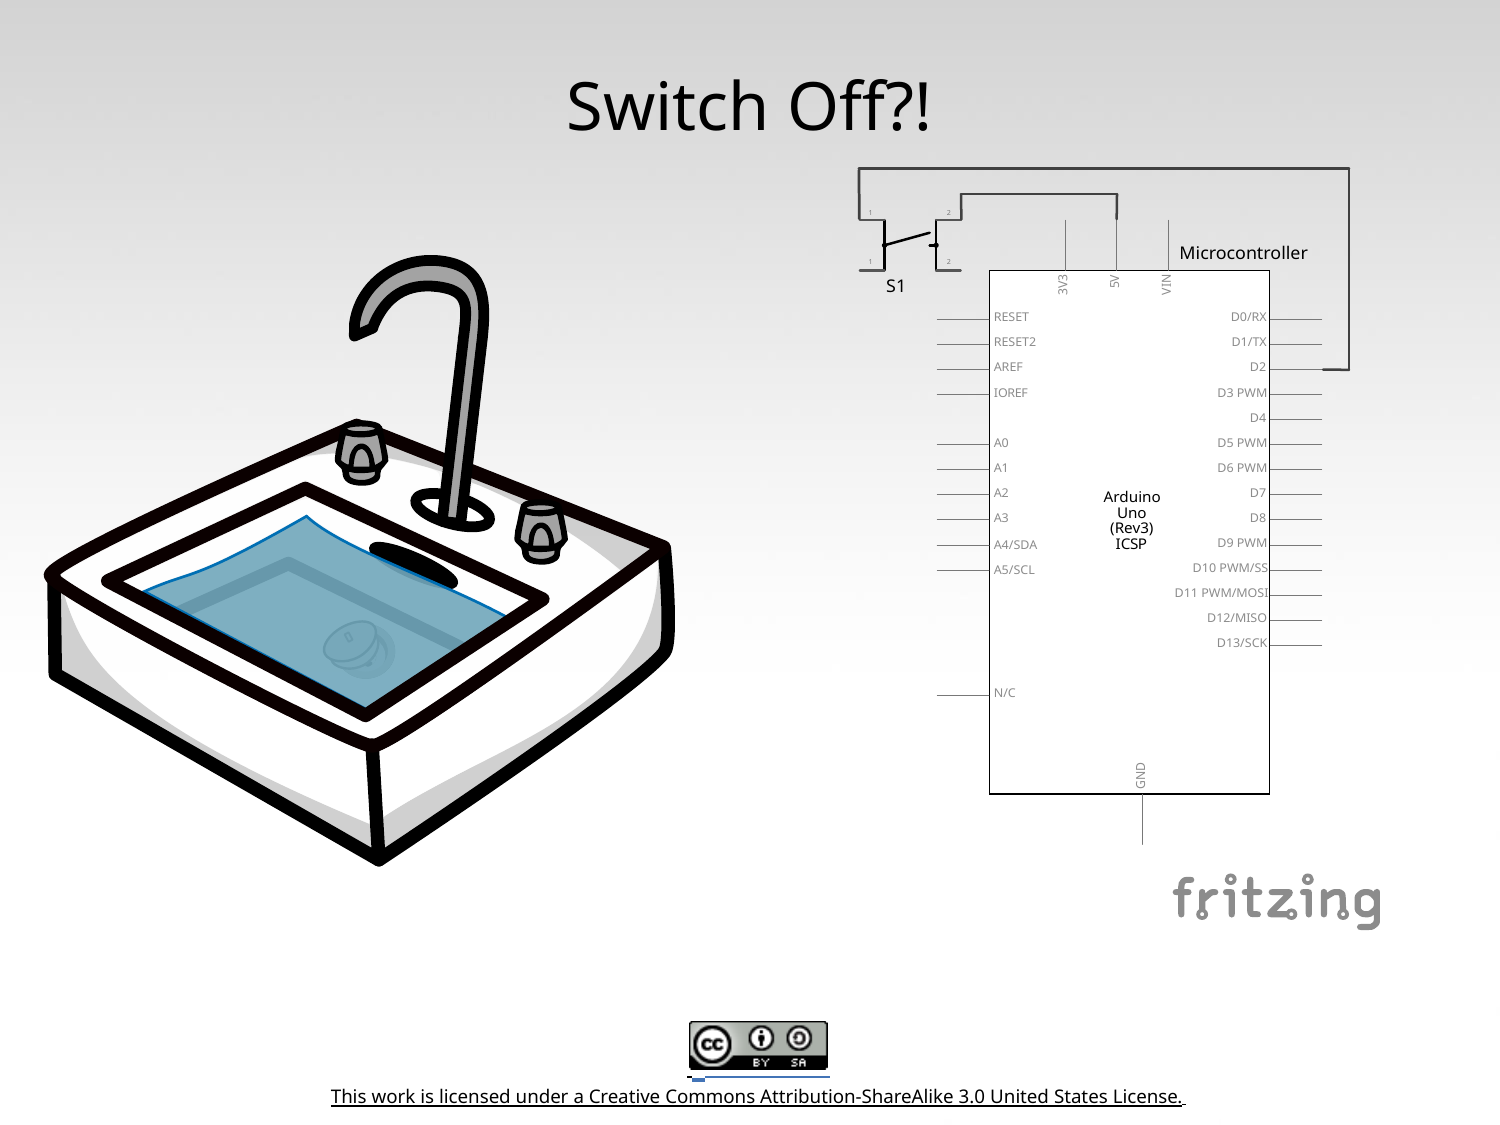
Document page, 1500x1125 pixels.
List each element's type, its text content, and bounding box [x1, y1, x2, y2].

picture [0, 0, 1500, 1125]
title Switch Off?! [112, 50, 1388, 238]
